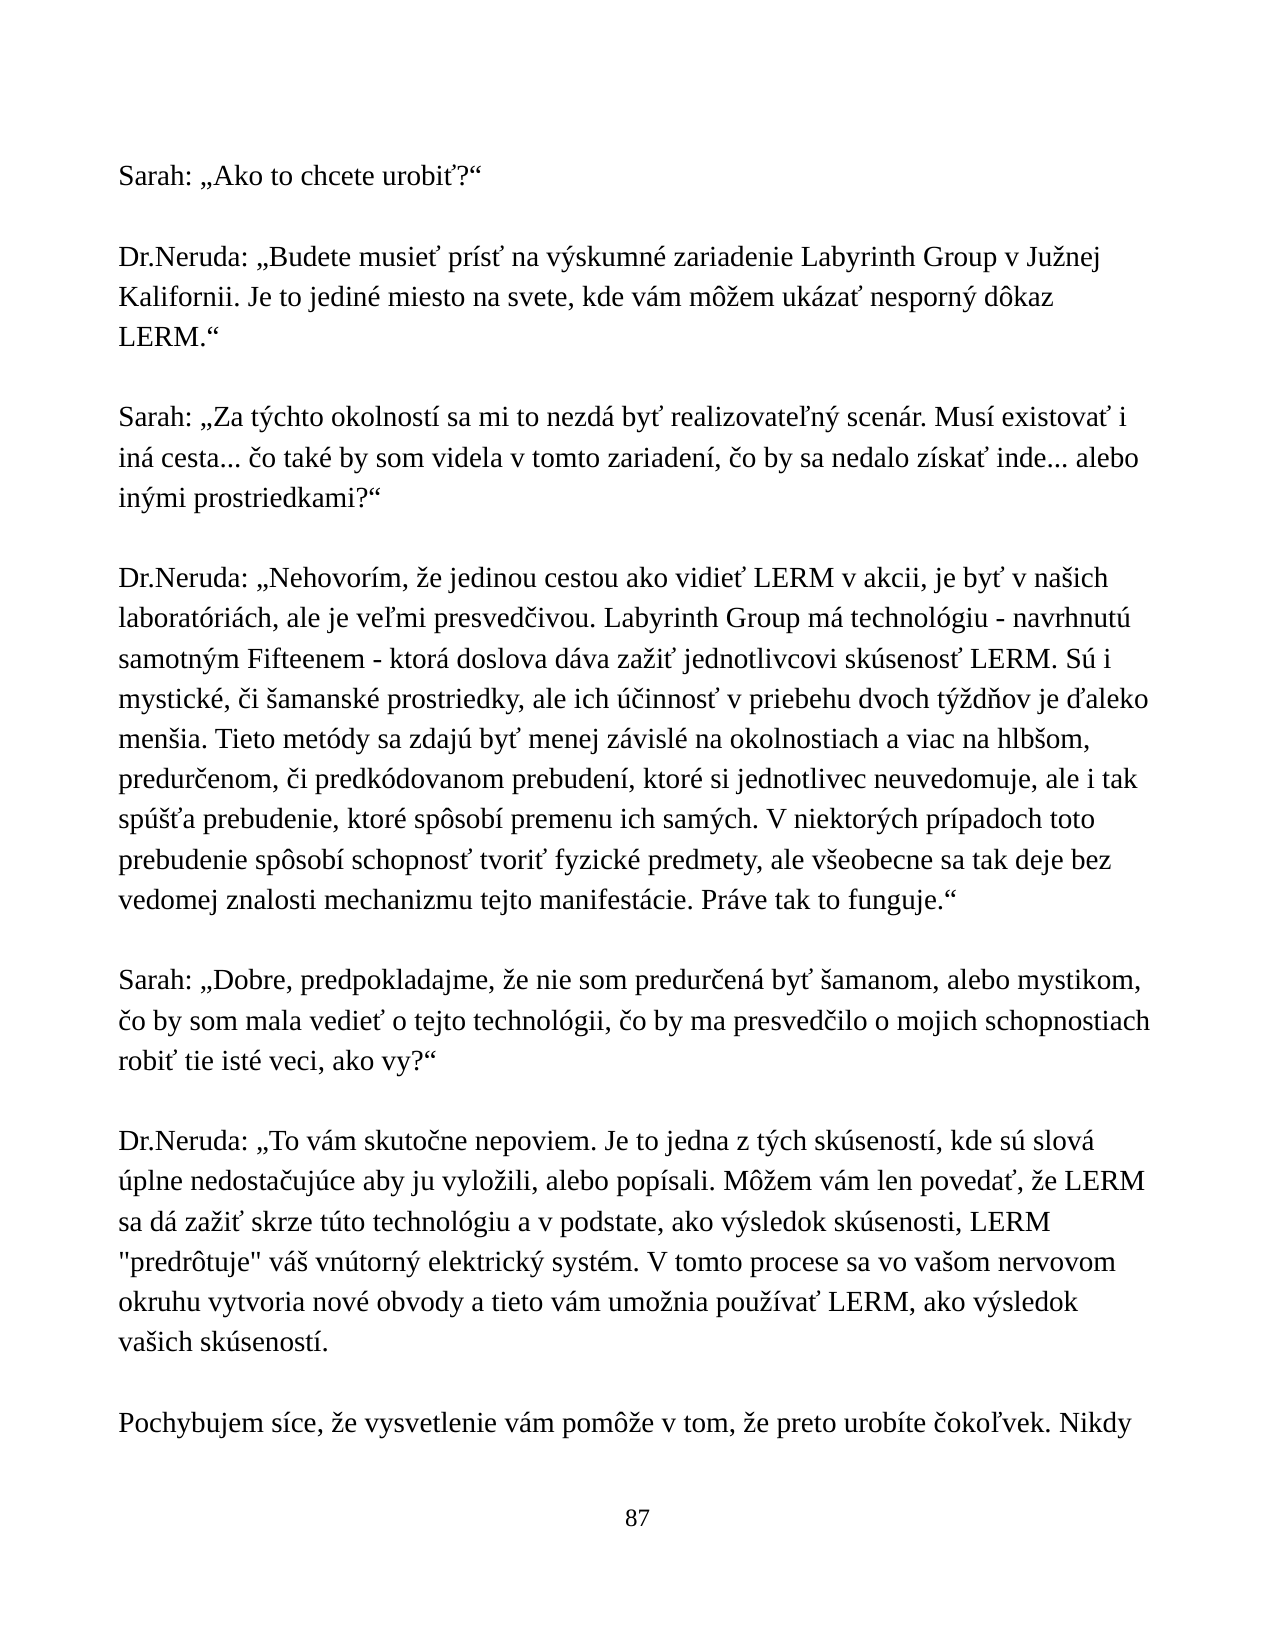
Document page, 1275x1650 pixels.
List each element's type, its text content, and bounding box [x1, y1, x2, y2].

text Sarah: „Ako to chcete urobiť?“ Dr.Neruda: „Budete musieť prísť na výskumné zariadenie Labyrinth Group v Južnej Kalifornii. Je to jediné miesto na svete, kde vám môžem ukázať nesporný dôkaz LERM.“ Sarah: „Za týchto okolností sa mi to nezdá byť realizovateľný scenár. Musí existovať i iná cesta... čo také by som videla v tomto zariadení, čo by sa nedalo získať inde... alebo inými prostriedkami?“ Dr.Neruda: „Nehovorím, že jedinou cestou ako vidieť LERM v akcii, je byť v našich laboratóriách, ale je veľmi presvedčivou. Labyrinth Group má technológiu - navrhnutú samotným Fifteenem - ktorá doslova dáva zažiť jednotlivcovi skúsenosť LERM. Sú i mystické, či šamanské prostriedky, ale ich účinnosť v priebehu dvoch týždňov je ďaleko menšia. Tieto metódy sa zdajú byť menej závislé na okolnostiach a viac na hlbšom, predurčenom, či predkódovanom prebudení, ktoré si jednotlivec neuvedomuje, ale i tak spúšťa prebudenie, ktoré spôsobí premenu ich samých. V niektorých prípadoch toto prebudenie spôsobí schopnosť tvoriť fyzické predmety, ale všeobecne sa tak deje bez vedomej znalosti mechanizmu tejto manifestácie. Práve tak to funguje.“ Sarah: „Dobre, predpokladajme, že nie som predurčená byť šamanom, alebo mystikom, čo by som mala vedieť o tejto technológii, čo by ma presvedčilo o mojich schopnostiach robiť tie isté veci, ako vy?“ Dr.Neruda: „To vám skutočne nepoviem. Je to jedna z tých skúseností, kde sú slová úplne nedostačujúce aby ju vyložili, alebo popísali. Môžem vám len povedať, že LERM sa dá zažiť skrze túto technológiu a v podstate, ako výsledok skúsenosti, LERM "predrôtuje" váš vnútorný elektrický systém. V tomto procese sa vo vašom nervovom okruhu vytvoria nové obvody a tieto vám umožnia používať LERM, ako výsledok vašich skúseností. Pochybujem síce, že vysvetlenie vám pomôže v tom, že preto urobíte čokoľvek. Nikdy [118, 118, 1157, 1438]
